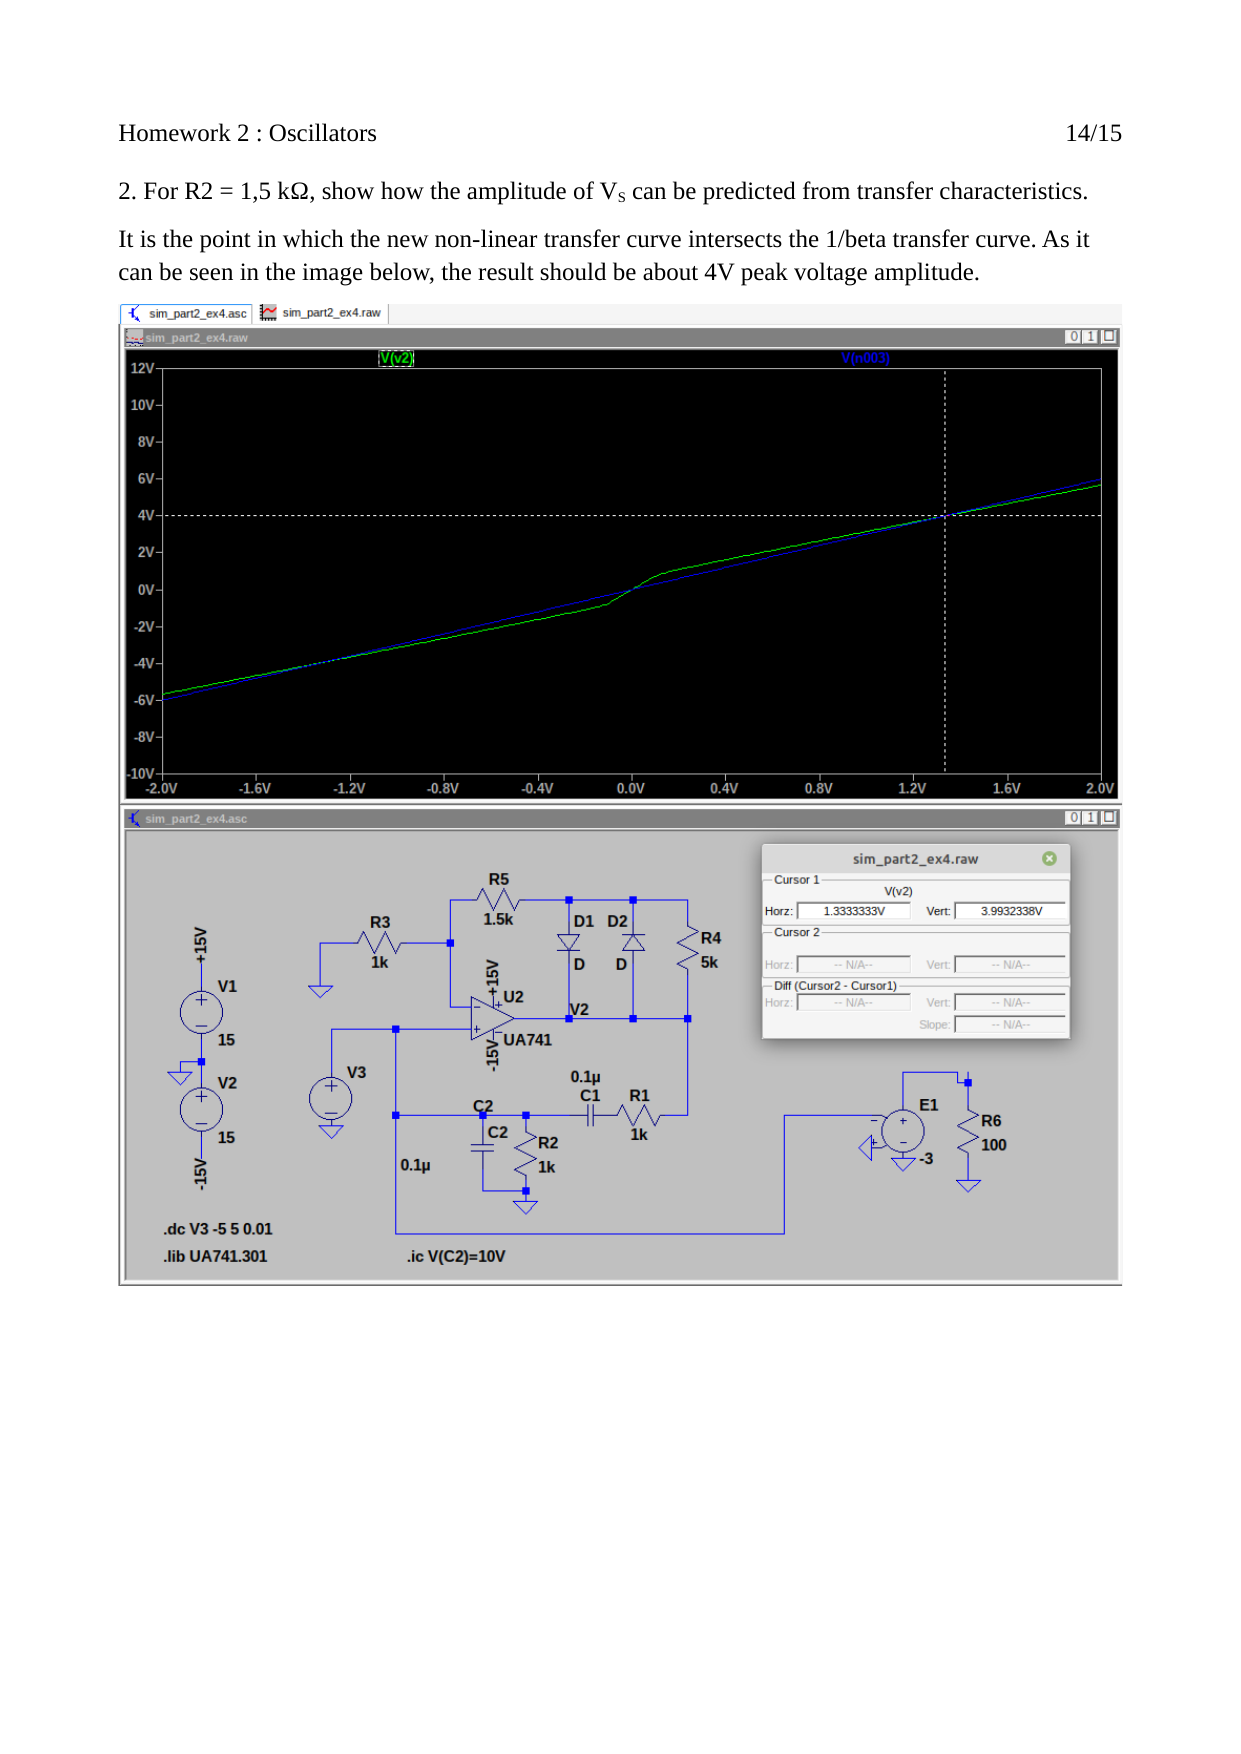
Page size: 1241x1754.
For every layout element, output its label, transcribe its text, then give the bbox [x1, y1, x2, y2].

text It is the point in which the new non-linear transfer curve intersects the 1/beta transfer curve. As it can be seen in the image below, the result should be about 4V peak voltage amplitude. [118, 224, 1122, 286]
picture [118, 304, 1123, 1286]
text 2. For R2 = 1,5 kΩ, show how the amplitude of VS can be predicted from transfer characteristics. [118, 176, 1122, 205]
